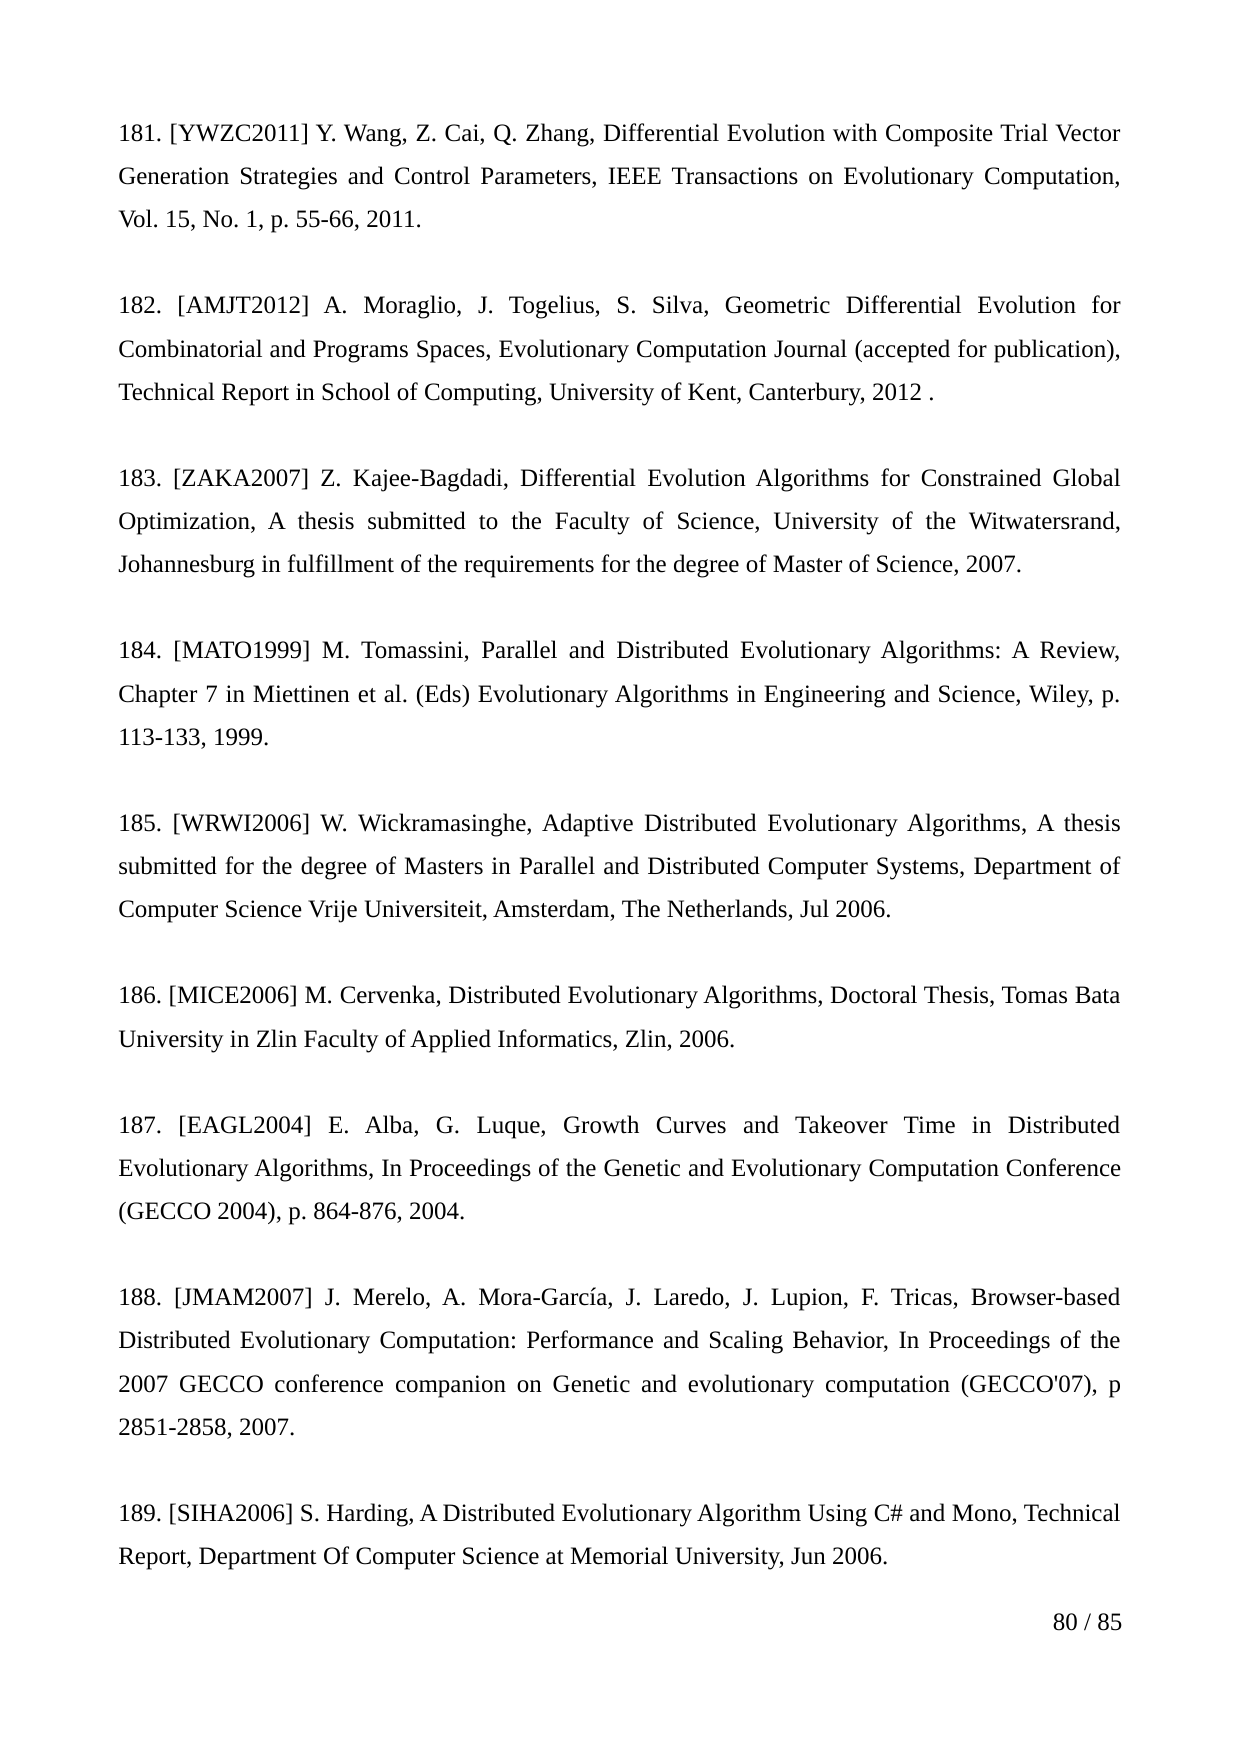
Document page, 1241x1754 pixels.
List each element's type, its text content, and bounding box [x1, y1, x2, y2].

text 182. [AMJT2012] A. Moraglio, J. Togelius, S. Silva, Geometric Differential Evolution for Combinatorial and Programs Spaces, Evolutionary Computation Journal (accepted for publication), Technical Report in School of Computing, University of Kent, Canterbury, 2012 . [118, 291, 1122, 406]
text 188. [JMAM2007] J. Merelo, A. Mora-García, J. Laredo, J. Lupion, F. Tricas, Browser-based Distributed Evolutionary Computation: Performance and Scaling Behavior, In Proceedings of the 2007 GECCO conference companion on Genetic and evolutionary computation (GECCO'07), p 2851-2858, 2007. [118, 1282, 1122, 1441]
text 189. [SIHA2006] S. Harding, A Distributed Evolutionary Algorithm Using C# and Mono, Technical Report, Department Of Computer Science at Memorial University, Jun 2006. [118, 1498, 1122, 1570]
text 187. [EAGL2004] E. Alba, G. Luque, Growth Curves and Takeover Time in Distributed Evolutionary Algorithms, In Proceedings of the Genetic and Evolutionary Computation Conference (GECCO 2004), p. 864-876, 2004. [118, 1110, 1122, 1225]
text 181. [YWZC2011] Y. Wang, Z. Cai, Q. Zhang, Differential Evolution with Composite Trial Vector Generation Strategies and Control Parameters, IEEE Transactions on Evolutionary Computation, Vol. 15, No. 1, p. 55-66, 2011. [118, 118, 1122, 233]
text 183. [ZAKA2007] Z. Kajee-Bagdadi, Differential Evolution Algorithms for Constrained Global Optimization, A thesis submitted to the Faculty of Science, University of the Witwatersrand, Johannesburg in fulfillment of the requirements for the degree of Master of Science, 2007. [118, 463, 1122, 578]
text 186. [MICE2006] M. Cervenka, Distributed Evolutionary Algorithms, Doctoral Thesis, Tomas Bata University in Zlin Faculty of Applied Informatics, Zlin, 2006. [118, 981, 1122, 1052]
text 185. [WRWI2006] W. Wickramasinghe, Adaptive Distributed Evolutionary Algorithms, A thesis submitted for the degree of Masters in Parallel and Distributed Computer Systems, Department of Computer Science Vrije Universiteit, Amsterdam, The Netherlands, Jul 2006. [118, 808, 1122, 923]
text 184. [MATO1999] M. Tomassini, Parallel and Distributed Evolutionary Algorithms: A Review, Chapter 7 in Miettinen et al. (Eds) Evolutionary Algorithms in Engineering and Science, Wiley, p. 113-133, 1999. [118, 636, 1122, 751]
